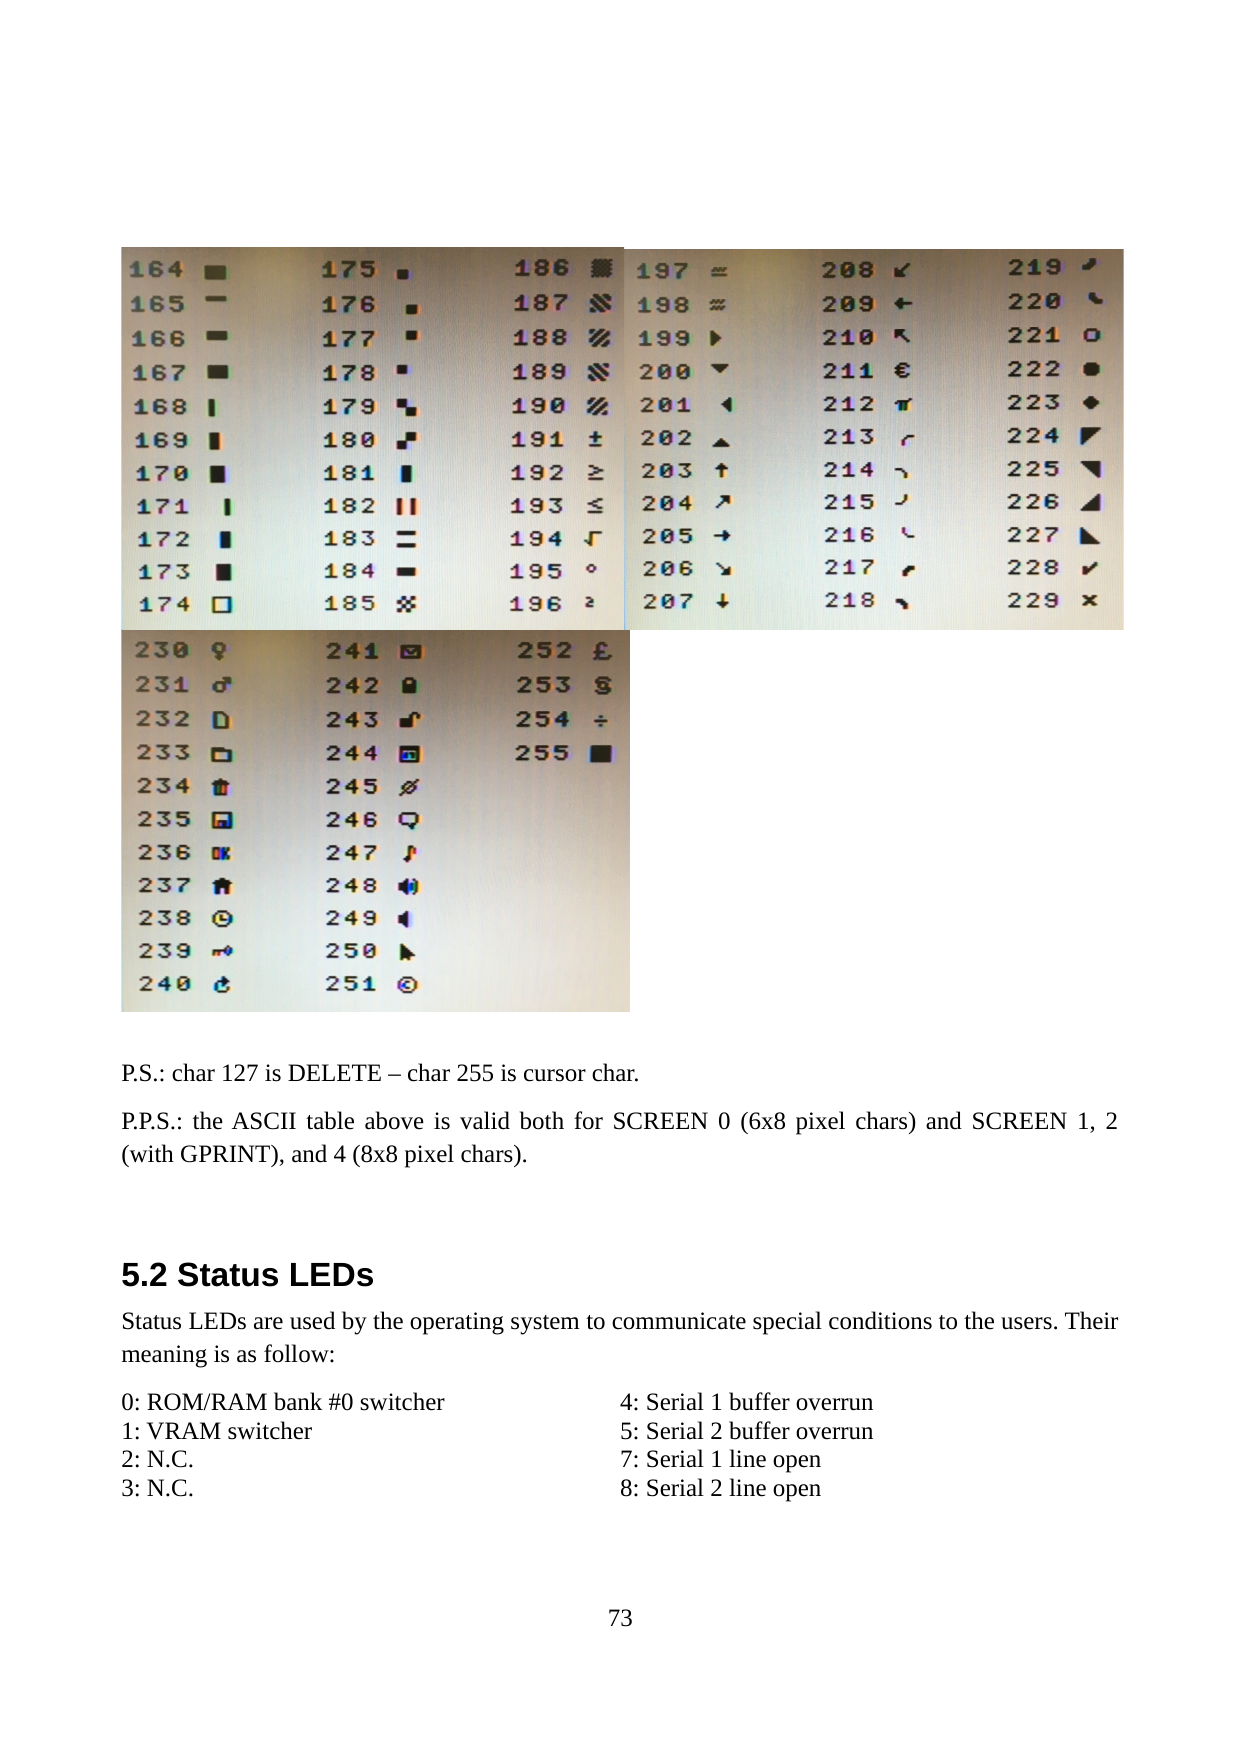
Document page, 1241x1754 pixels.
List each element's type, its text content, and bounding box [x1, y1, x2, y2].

text Status LEDs are used by the operating system to communicate special conditions to the users. Their meaning is as follow: [121, 1306, 1119, 1368]
subtitle 5.2 Status LEDs [121, 1255, 1119, 1294]
table_header 4: Serial 1 buffer overrun [620, 1387, 1119, 1416]
table_cell 5: Serial 2 buffer overrun [620, 1416, 1119, 1444]
picture [121, 247, 1124, 1012]
table_header 0: ROM/RAM bank #0 switcher [121, 1387, 620, 1416]
table_cell 3: N.C. [121, 1473, 620, 1502]
table_cell 7: Serial 1 line open [620, 1445, 1119, 1473]
table_cell 1: VRAM switcher [121, 1416, 620, 1444]
table_cell 2: N.C. [121, 1445, 620, 1473]
text P.S.: char 127 is DELETE – char 255 is cursor char. [121, 1058, 1119, 1087]
table_cell 8: Serial 2 line open [620, 1473, 1119, 1502]
text P.P.S.: the ASCII table above is valid both for SCREEN 0 (6x8 pixel chars) and SCREEN 1, 2 (with GPRINT), and 4 (8x8 pixel chars). [121, 1106, 1119, 1168]
